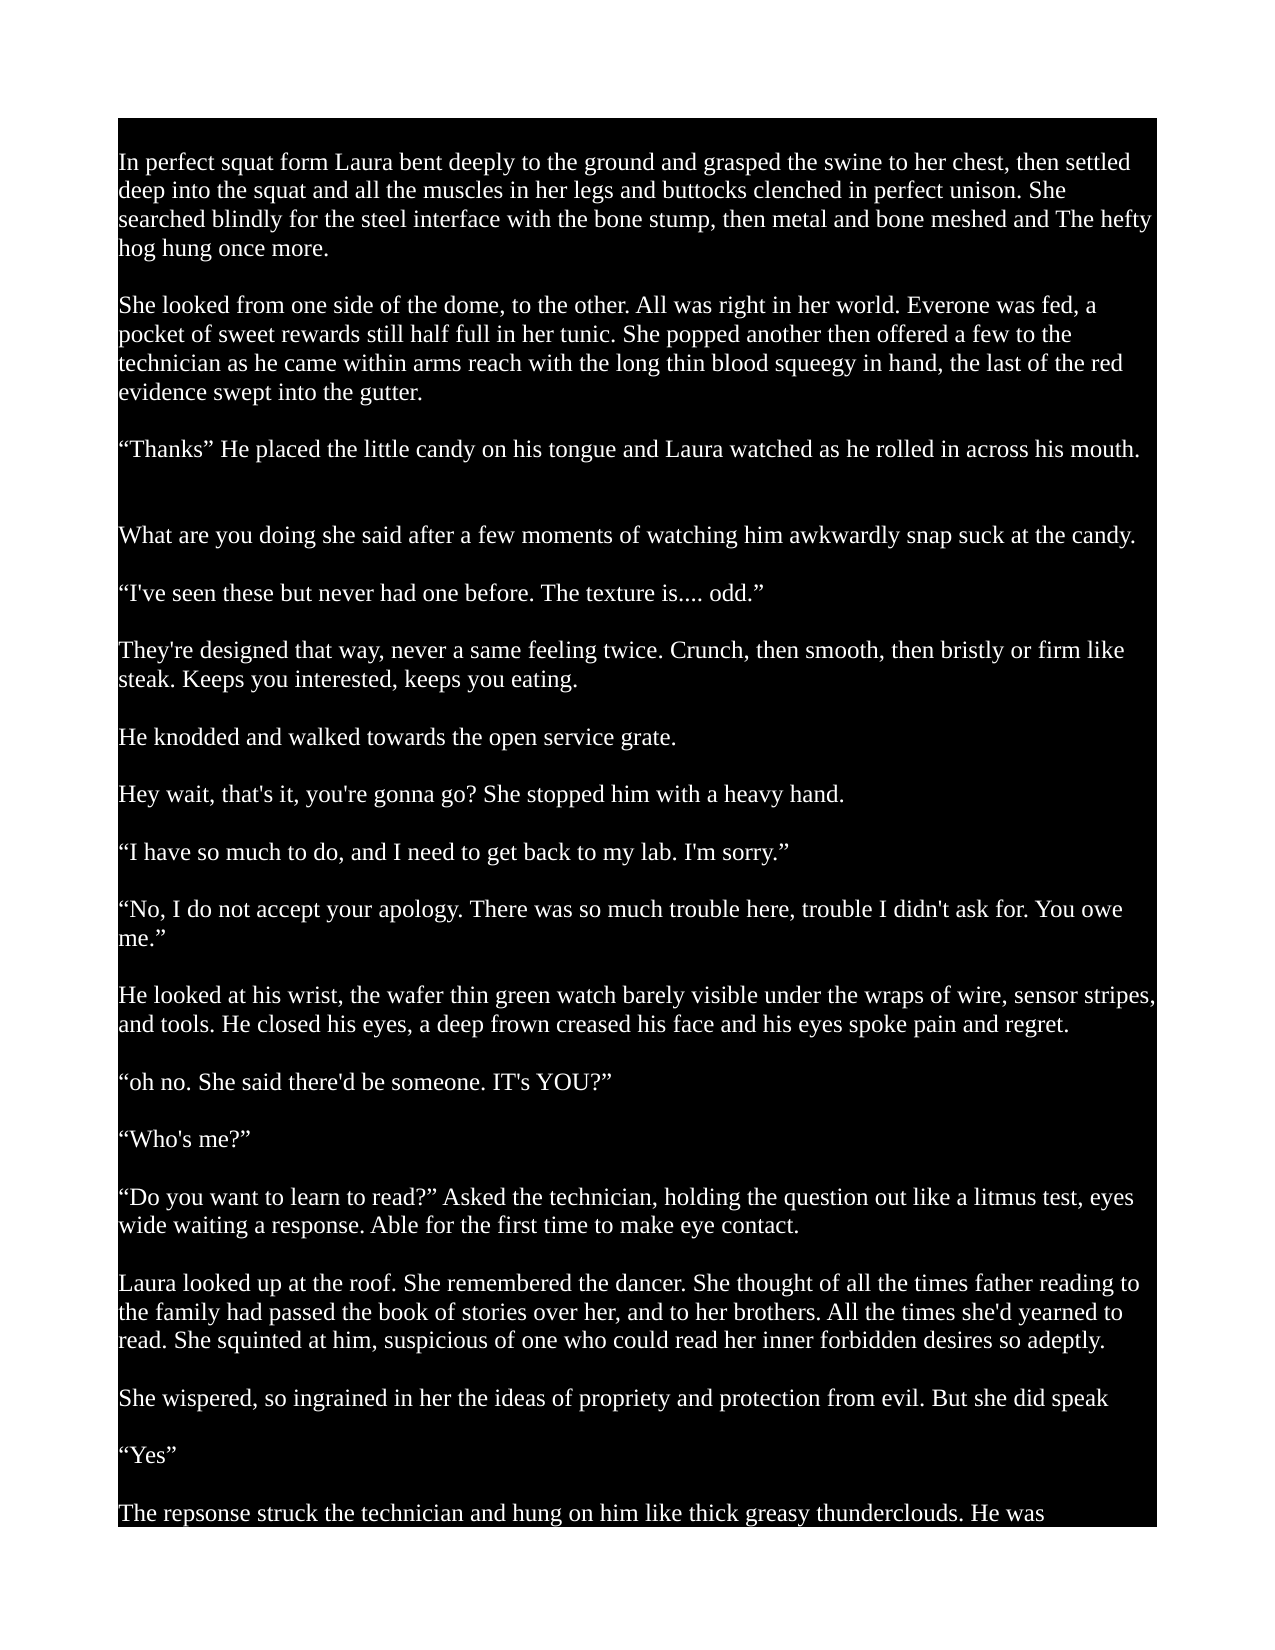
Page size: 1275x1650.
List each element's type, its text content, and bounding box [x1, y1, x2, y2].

text They're designed that way, never a same feeling twice. Crunch, then smooth, then bristly or firm like steak. Keeps you interested, keeps you eating. [118, 636, 1157, 693]
text She wispered, so ingrained in her the ideas of propriety and protection from evil. But she did speak [118, 1383, 1157, 1412]
text She looked from one side of the dome, to the other. All was right in her world. Everone was fed, a pocket of sweet rewards still half full in her tunic. She popped another then offered a few to the technician as he came within arms reach with the long thin blood squeegy in hand, the last of the red evidence swept into the gutter. “Thanks” He placed the little candy on his tongue and Laura watched as he rolled in across his mouth. [118, 291, 1157, 463]
text “Who's me?” [118, 1124, 1157, 1153]
text Laura looked up at the roof. She remembered the dancer. She thought of all the times father reading to the family had passed the book of stories over her, and to her brothers. All the times she'd yearned to read. She squinted at him, suspicious of one who could read her inner forbidden desires so adeptly. [118, 1268, 1157, 1354]
text What are you doing she said after a few moments of watching him awkwardly snap suck at the candy. [118, 492, 1157, 549]
text “Yes” [118, 1441, 1157, 1469]
text Hey wait, that's it, you're gonna go? She stopped him with a heavy hand. [118, 779, 1157, 808]
text “oh no. She said there'd be someone. IT's YOU?” [118, 1067, 1157, 1096]
text In perfect squat form Laura bent deeply to the ground and grasped the swine to her chest, then settled deep into the squat and all the muscles in her legs and buttocks clenched in perfect unison. She searched blindly for the steel interface with the bone stump, then metal and bone meshed and The hefty hog hung once more. [118, 147, 1157, 262]
text He knodded and walked towards the open service grate. [118, 722, 1157, 751]
text “I've seen these but never had one before. The texture is.... odd.” [118, 578, 1157, 607]
text The repsonse struck the technician and hung on him like thick greasy thunderclouds. He was [118, 1498, 1157, 1527]
text “I have so much to do, and I need to get back to my lab. I'm sorry.” [118, 837, 1157, 866]
text “Do you want to learn to read?” Asked the technician, holding the question out like a litmus test, eyes wide waiting a response. Able for the first time to make eye contact. [118, 1182, 1157, 1239]
text “No, I do not accept your apology. There was so much trouble here, trouble I didn't ask for. You owe me.” [118, 894, 1157, 952]
text He looked at his wrist, the wafer thin green watch barely visible under the wraps of wire, sensor stripes, and tools. He closed his eyes, a deep frown creased his face and his eyes spoke pain and regret. [118, 981, 1157, 1038]
